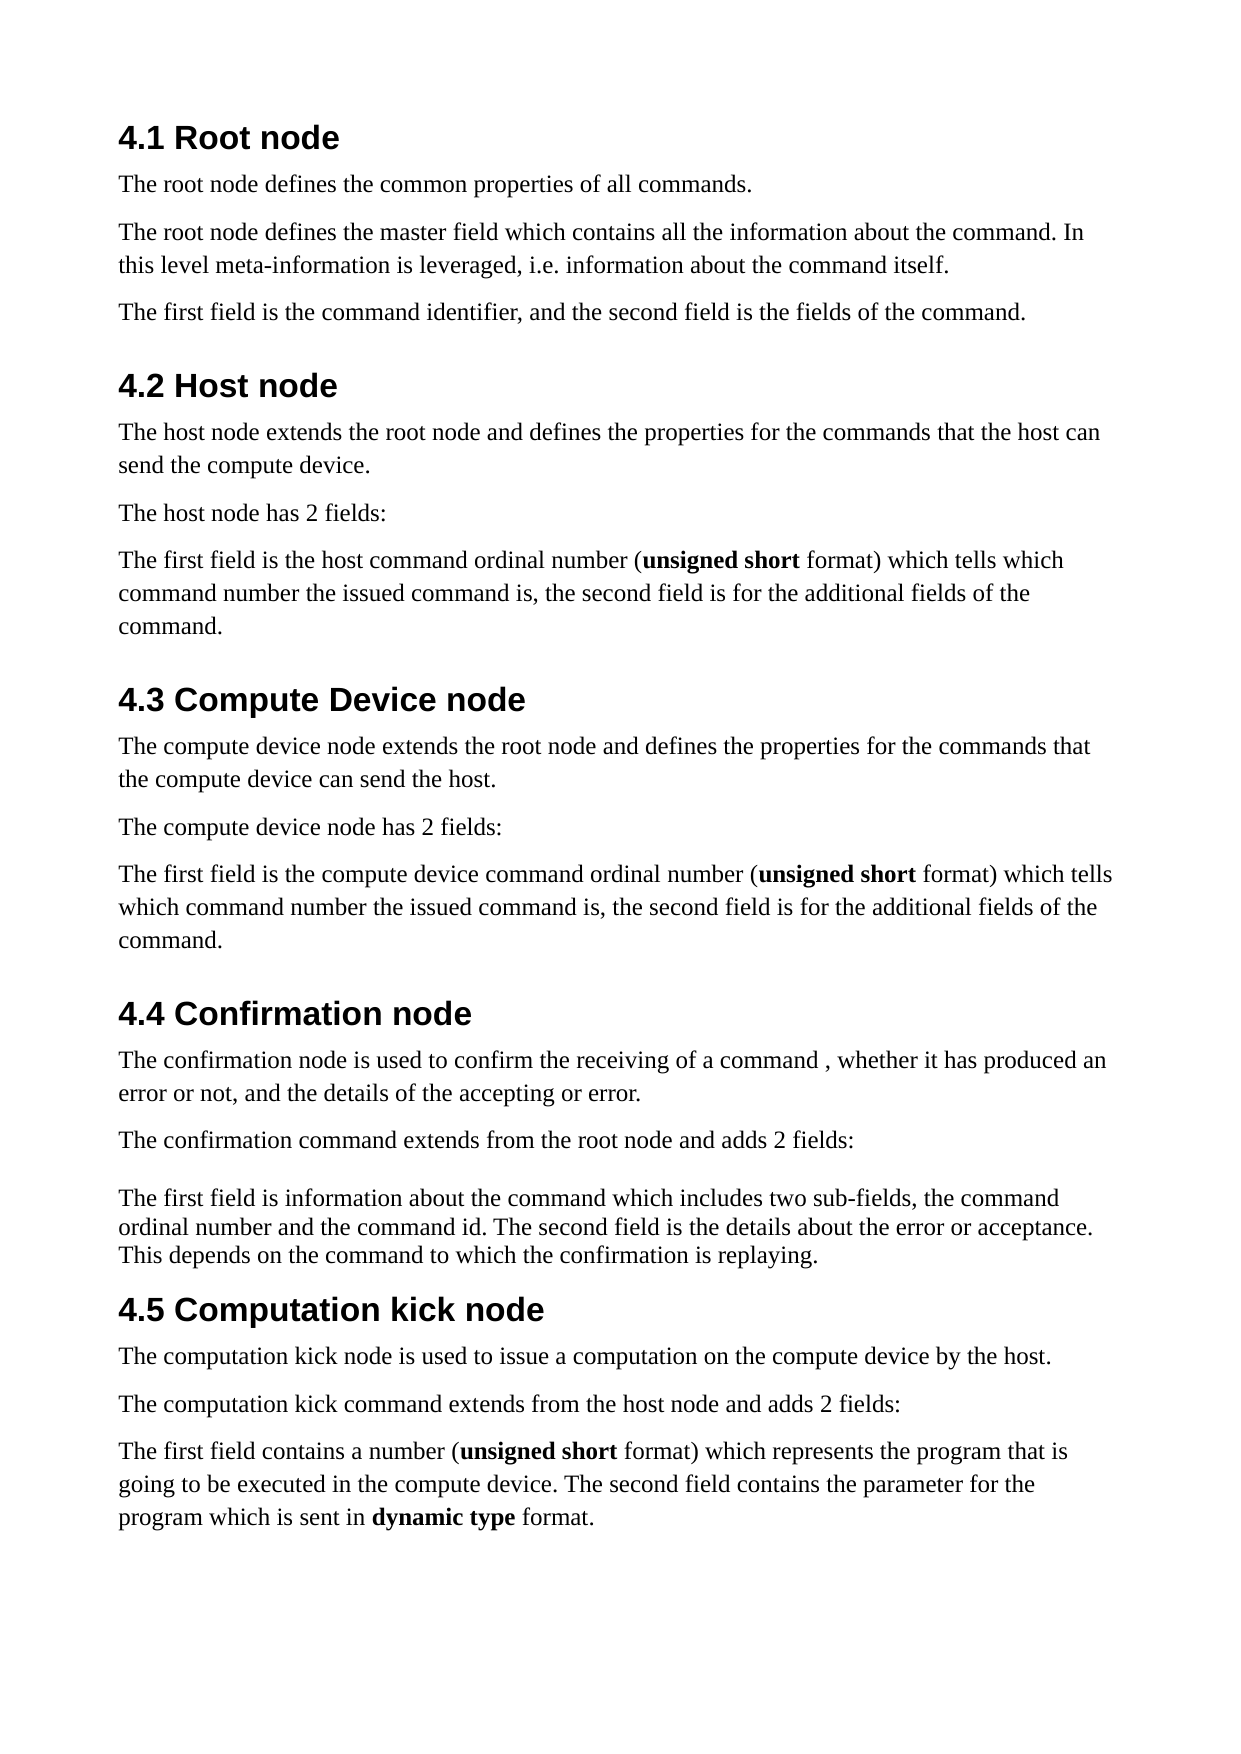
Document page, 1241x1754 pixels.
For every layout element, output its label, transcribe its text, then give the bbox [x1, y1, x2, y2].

subtitle 4.1 Root node [118, 118, 1122, 157]
text The first field is the compute device command ordinal number (unsigned short format) which tells which command number the issued command is, the second field is for the additional fields of the command. [118, 859, 1122, 954]
text The root node defines the master field which contains all the information about the command. In this level meta-information is leveraged, i.e. information about the command itself. [118, 217, 1122, 279]
text The first field is the command identifier, and the second field is the fields of the command. [118, 297, 1122, 326]
text The computation kick command extends from the host node and adds 2 fields: [118, 1389, 1122, 1417]
text The compute device node has 2 fields: [118, 812, 1122, 840]
subtitle 4.4 Confirmation node [118, 994, 1122, 1032]
text The computation kick node is used to issue a computation on the compute device by the host. [118, 1341, 1122, 1370]
text The first field is information about the command which includes two sub-fields, the command ordinal number and the command id. The second field is the details about the error or acceptance. This depends on the command to which the confirmation is replaying. [118, 1183, 1122, 1269]
text The first field is the host command ordinal number (unsigned short format) which tells which command number the issued command is, the second field is for the additional fields of the command. [118, 545, 1122, 640]
text The root node defines the common properties of all commands. [118, 169, 1122, 198]
text The first field contains a number (unsigned short format) which represents the program that is going to be executed in the compute device. The second field contains the parameter for the program which is sent in dynamic type format. [118, 1436, 1122, 1531]
text The host node extends the root node and defines the properties for the commands that the host can send the compute device. [118, 417, 1122, 479]
text The confirmation command extends from the root node and adds 2 fields: [118, 1125, 1122, 1154]
subtitle 4.5 Computation kick node [118, 1290, 1122, 1329]
text The host node has 2 fields: [118, 498, 1122, 526]
text The confirmation node is used to confirm the receiving of a command , whether it has produced an error or not, and the details of the accepting or error. [118, 1045, 1122, 1107]
subtitle 4.2 Host node [118, 366, 1122, 404]
subtitle 4.3 Compute Device node [118, 680, 1122, 718]
text The compute device node extends the root node and defines the properties for the commands that the compute device can send the host. [118, 731, 1122, 793]
